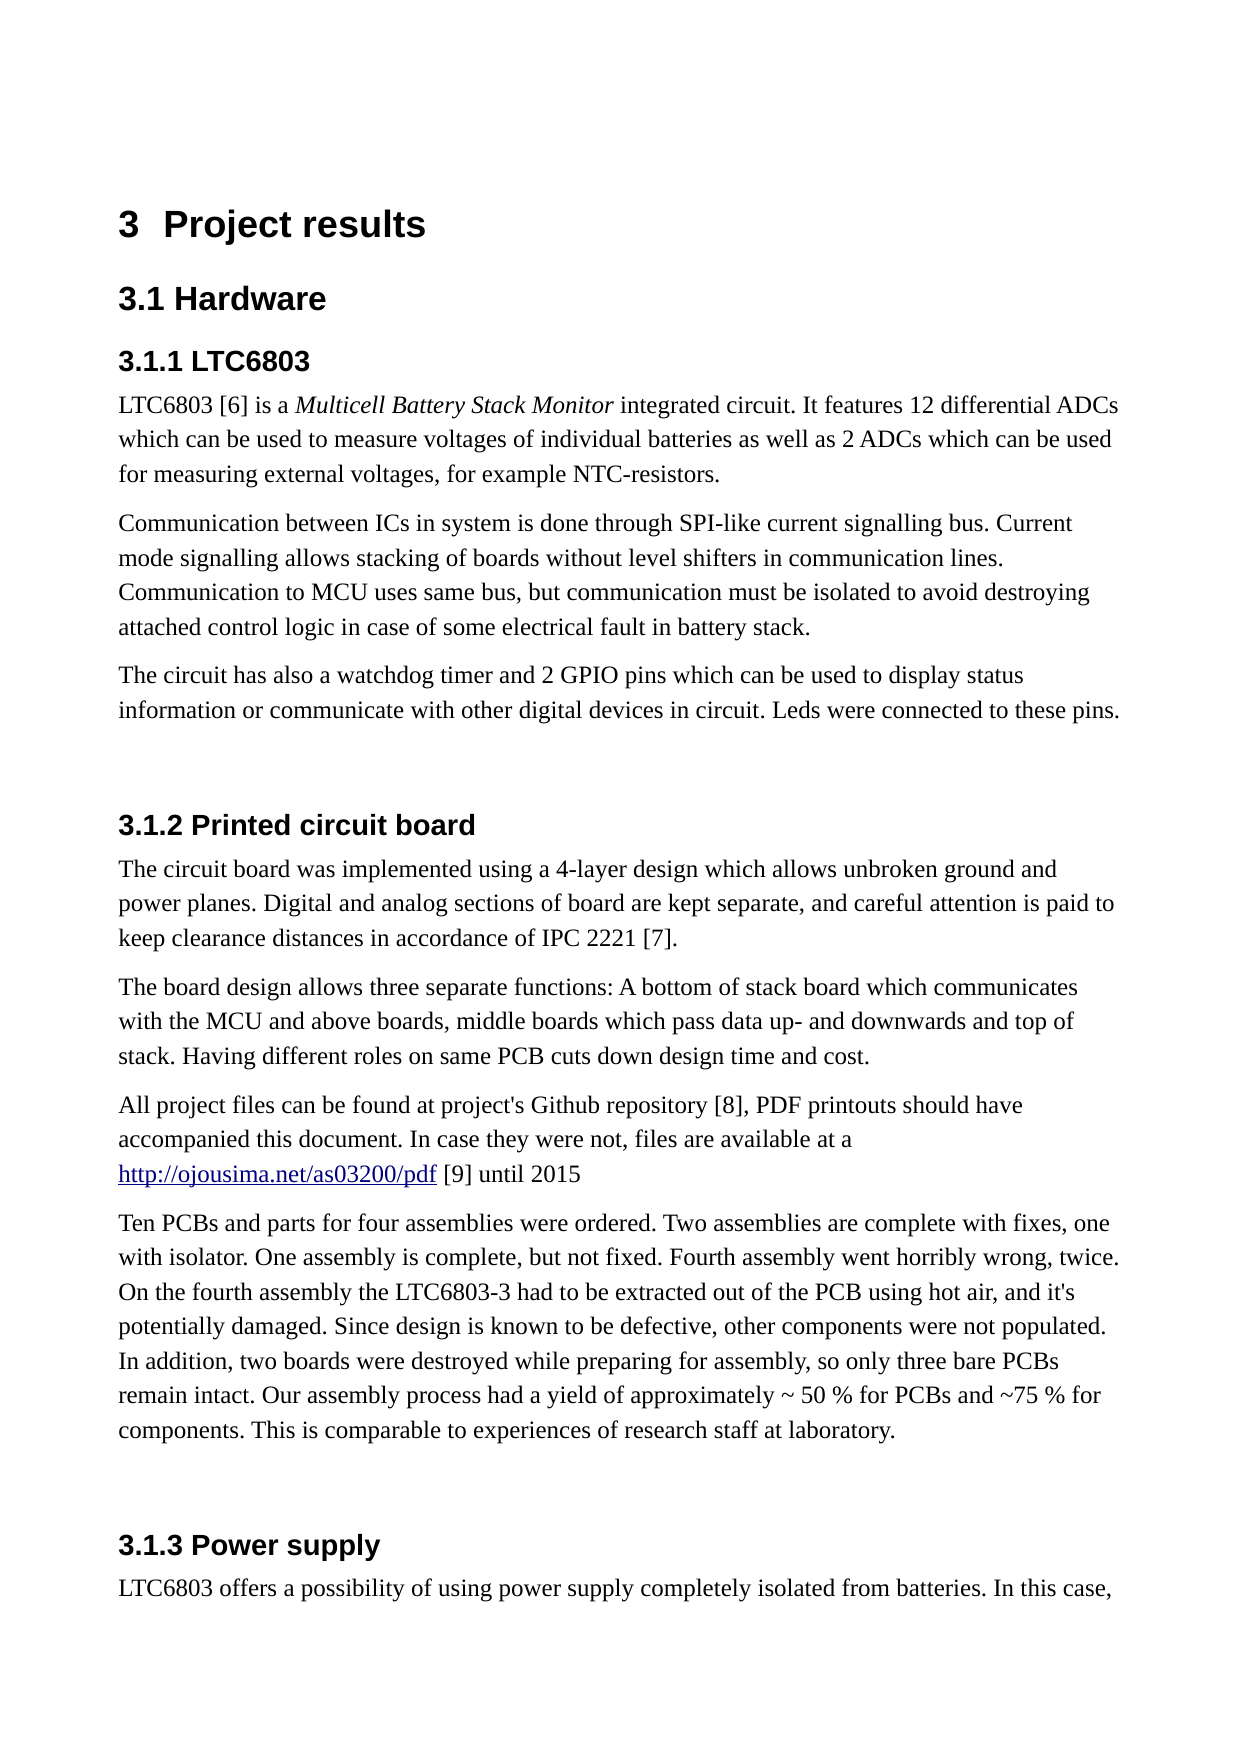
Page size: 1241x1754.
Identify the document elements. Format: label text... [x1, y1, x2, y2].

subtitle 3 Project results [118, 201, 1122, 245]
subtitle 3.1 Hardware [118, 278, 1122, 317]
text The circuit has also a watchdog timer and 2 GPIO pins which can be used to display status information or communicate with other digital devices in circuit. Leds were connected to these pins. [118, 661, 1122, 724]
text The circuit board was implemented using a 4-layer design which allows unbroken ground and power planes. Digital and analog sections of board are kept separate, and careful attention is paid to keep clearance distances in accordance of IPC 2221 [7]. [118, 854, 1122, 952]
text All project files can be found at project's Github repository [8], PDF printouts should have accompanied this document. In case they were not, files are available at a http://ojousima.net/as03200/pdf [9] until 2015 [118, 1090, 1122, 1188]
text Communication between ICs in system is done through SPI-like current signalling bus. Current mode signalling allows stacking of boards without level shifters in communication lines. Communication to MCU uses same bus, but communication must be isolated to avoid destroying attached control logic in case of some electrical fault in battery stack. [118, 508, 1122, 640]
text The board design allows three separate functions: A bottom of stack board which communicates with the MCU and above boards, middle boards which pass data up- and downwards and top of stack. Having different roles on same PCB cuts down design time and cost. [118, 972, 1122, 1069]
subtitle 3.1.1 LTC6803 [118, 344, 1122, 378]
text LTC6803 offers a possibility of using power supply completely isolated from batteries. In this case, [118, 1573, 1122, 1602]
text LTC6803 [6] is a Multicell Battery Stack Monitor integrated circuit. It features 12 differential ADCs which can be used to measure voltages of individual batteries as well as 2 ADCs which can be used for measuring external voltages, for example NTC-resistors. [118, 390, 1122, 488]
subtitle 3.1.2 Printed circuit board [118, 808, 1122, 841]
subtitle 3.1.3 Power supply [118, 1527, 1122, 1561]
text Ten PCBs and parts for four assemblies were ordered. Two assemblies are complete with fixes, one with isolator. One assembly is complete, but not fixed. Fourth assembly went horribly wrong, twice. On the fourth assembly the LTC6803-3 had to be extracted out of the PCB using hot air, and it's potentially damaged. Since design is known to be defective, other components were not populated. In addition, two boards were destroyed while preparing for assembly, so only three bare PCBs remain intact. Our assembly process had a yield of approximately ~ 50 % for PCBs and ~75 % for components. This is comparable to experiences of research staff at laboratory. [118, 1208, 1122, 1443]
